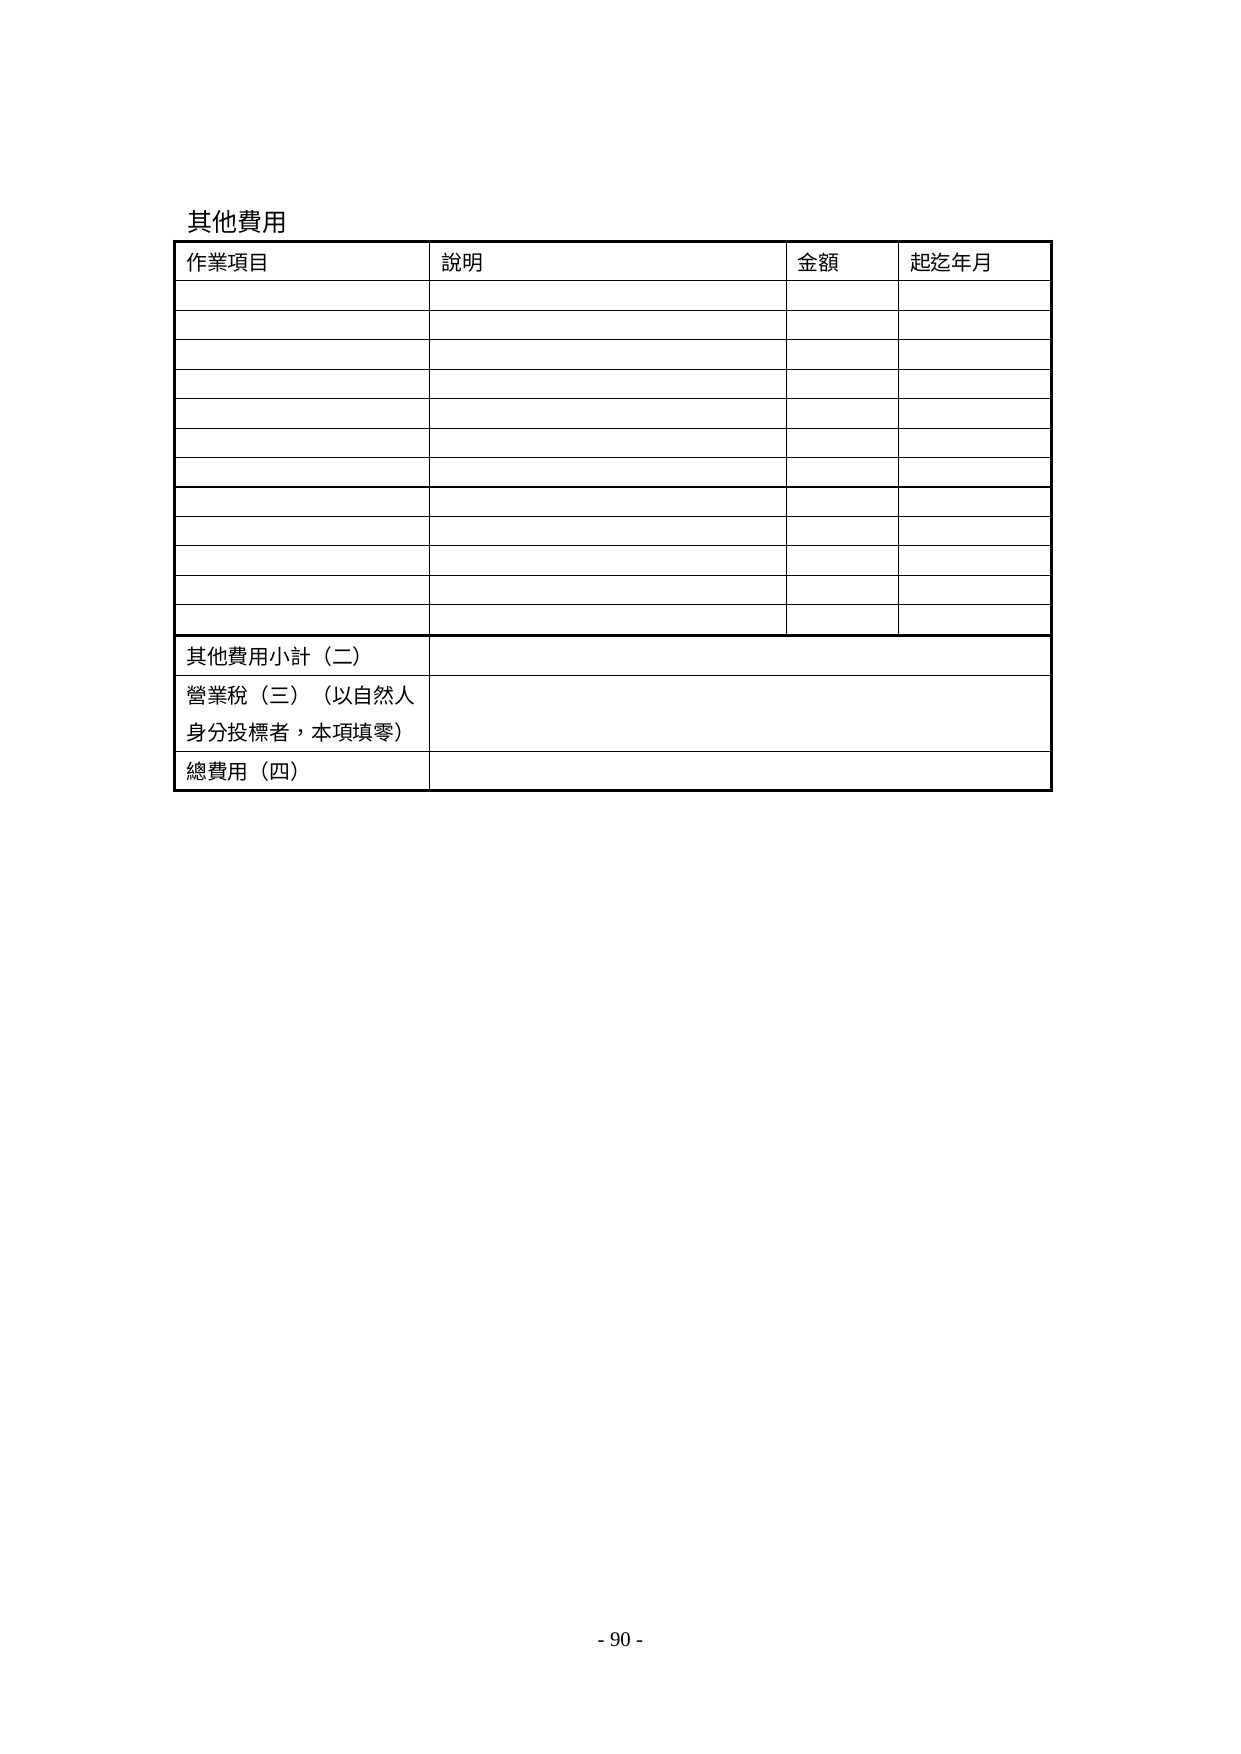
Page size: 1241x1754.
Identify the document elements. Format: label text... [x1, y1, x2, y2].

table_cell [176, 370, 429, 398]
table_cell [899, 605, 1050, 634]
table_cell [430, 576, 786, 604]
table_cell [430, 488, 786, 516]
table_cell [899, 429, 1050, 457]
table_cell [176, 429, 429, 457]
table_cell [176, 311, 429, 339]
table_cell [899, 370, 1050, 398]
table_cell [176, 605, 429, 634]
table_header 說明 [430, 243, 786, 280]
table_cell [176, 488, 429, 516]
table_cell [899, 399, 1050, 427]
table_cell [787, 340, 898, 368]
table_cell [430, 676, 1050, 751]
text 其他費用 [187, 202, 1053, 239]
table_cell [899, 576, 1050, 604]
table_cell [899, 340, 1050, 368]
table_cell [430, 546, 786, 575]
table_cell [787, 311, 898, 339]
table_cell [176, 458, 429, 486]
table_cell [430, 517, 786, 545]
table_cell [176, 399, 429, 427]
table_cell [176, 281, 429, 309]
table_cell [787, 399, 898, 427]
table_cell [899, 546, 1050, 575]
table_cell [430, 311, 786, 339]
table_cell [176, 517, 429, 545]
table_cell [176, 576, 429, 604]
table_cell 營業稅（三）（以自然人身分投標者，本項填零） [176, 676, 429, 751]
table_cell [787, 517, 898, 545]
table_cell [430, 370, 786, 398]
table_cell [176, 340, 429, 368]
table_header 起迄年月 [899, 243, 1050, 280]
table_cell [787, 370, 898, 398]
table_cell [430, 429, 786, 457]
table_cell [787, 458, 898, 486]
table_header 作業項目 [176, 243, 429, 280]
table_cell [899, 458, 1050, 486]
table_cell 其他費用小計（二） [176, 637, 429, 674]
table_cell [430, 281, 786, 309]
table_cell [787, 605, 898, 634]
table_cell [430, 458, 786, 486]
table_cell [430, 340, 786, 368]
table_cell [787, 488, 898, 516]
table_cell 總費用（四） [176, 752, 429, 789]
table_cell [899, 281, 1050, 309]
table_header 金額 [787, 243, 898, 280]
table_cell [430, 637, 1050, 674]
table_cell [899, 488, 1050, 516]
table_cell [899, 517, 1050, 545]
table_cell [787, 546, 898, 575]
table_cell [787, 429, 898, 457]
table_cell [176, 546, 429, 575]
table_cell [787, 281, 898, 309]
table_cell [430, 399, 786, 427]
table_cell [430, 752, 1050, 789]
table_cell [787, 576, 898, 604]
table_cell [430, 605, 786, 634]
table_cell [899, 311, 1050, 339]
